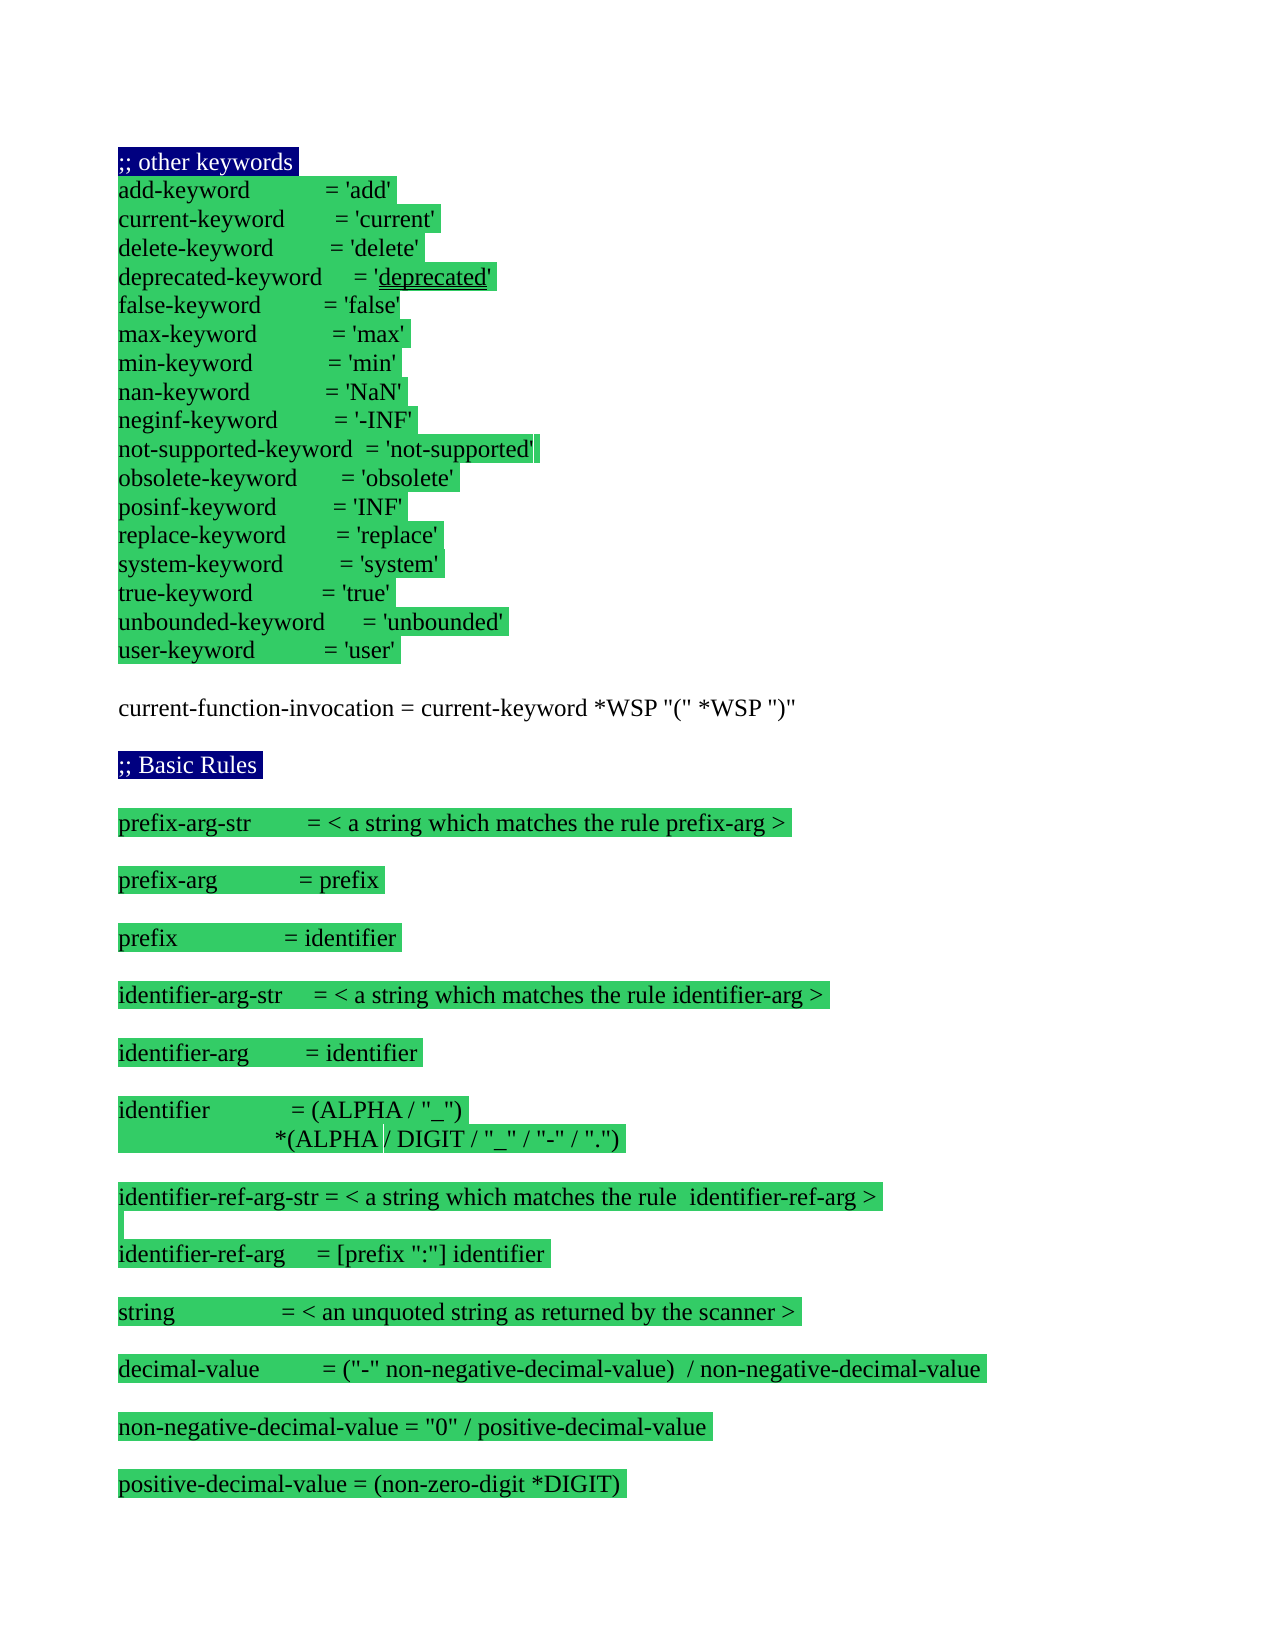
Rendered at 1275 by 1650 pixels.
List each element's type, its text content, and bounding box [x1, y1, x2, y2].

text current-keyword = 'current' [118, 204, 1157, 233]
text ;; other keywords [118, 147, 1157, 176]
text prefix = identifier [118, 923, 1157, 952]
text true-keyword = 'true' [118, 578, 1157, 607]
text obsolete-keyword = 'obsolete' [118, 463, 1157, 492]
text identifier-arg = identifier [118, 1038, 1157, 1067]
text identifier-arg-str = < a string which matches the rule identifier-arg > [118, 981, 1157, 1009]
text identifier = (ALPHA / "_") [118, 1096, 1157, 1124]
text max-keyword = 'max' [118, 319, 1157, 348]
text posinf-keyword = 'INF' [118, 492, 1157, 521]
text not-supported-keyword = 'not-supported' [118, 434, 1157, 463]
text replace-keyword = 'replace' [118, 521, 1157, 549]
text identifier-ref-arg-str = < a string which matches the rule identifier-ref-arg > [118, 1182, 1157, 1211]
text min-keyword = 'min' [118, 348, 1157, 377]
text add-keyword = 'add' [118, 176, 1157, 204]
text prefix-arg = prefix [118, 866, 1157, 894]
text *(ALPHA / DIGIT / "_" / "-" / ".") [118, 1124, 1157, 1153]
text current-function-invocation = current-keyword *WSP "(" *WSP ")" [118, 693, 1157, 722]
text identifier-ref-arg = [prefix ":"] identifier [118, 1239, 1157, 1268]
text delete-keyword = 'delete' [118, 233, 1157, 262]
text neginf-keyword = '-INF' [118, 406, 1157, 434]
text prefix-arg-str = < a string which matches the rule prefix-arg > [118, 808, 1157, 837]
text nan-keyword = 'NaN' [118, 377, 1157, 406]
text user-keyword = 'user' [118, 636, 1157, 664]
text string = < an unquoted string as returned by the scanner > [118, 1297, 1157, 1326]
text non-negative-decimal-value = "0" / positive-decimal-value [118, 1412, 1157, 1441]
text system-keyword = 'system' [118, 549, 1157, 578]
text decimal-value = ("-" non-negative-decimal-value) / non-negative-decimal-value [118, 1354, 1157, 1383]
text deprecated-keyword = 'deprecated' [118, 262, 1157, 291]
text ;; Basic Rules [118, 751, 1157, 779]
text unbounded-keyword = 'unbounded' [118, 607, 1157, 636]
text false-keyword = 'false' [118, 291, 1157, 319]
text positive-decimal-value = (non-zero-digit *DIGIT) [118, 1469, 1157, 1498]
